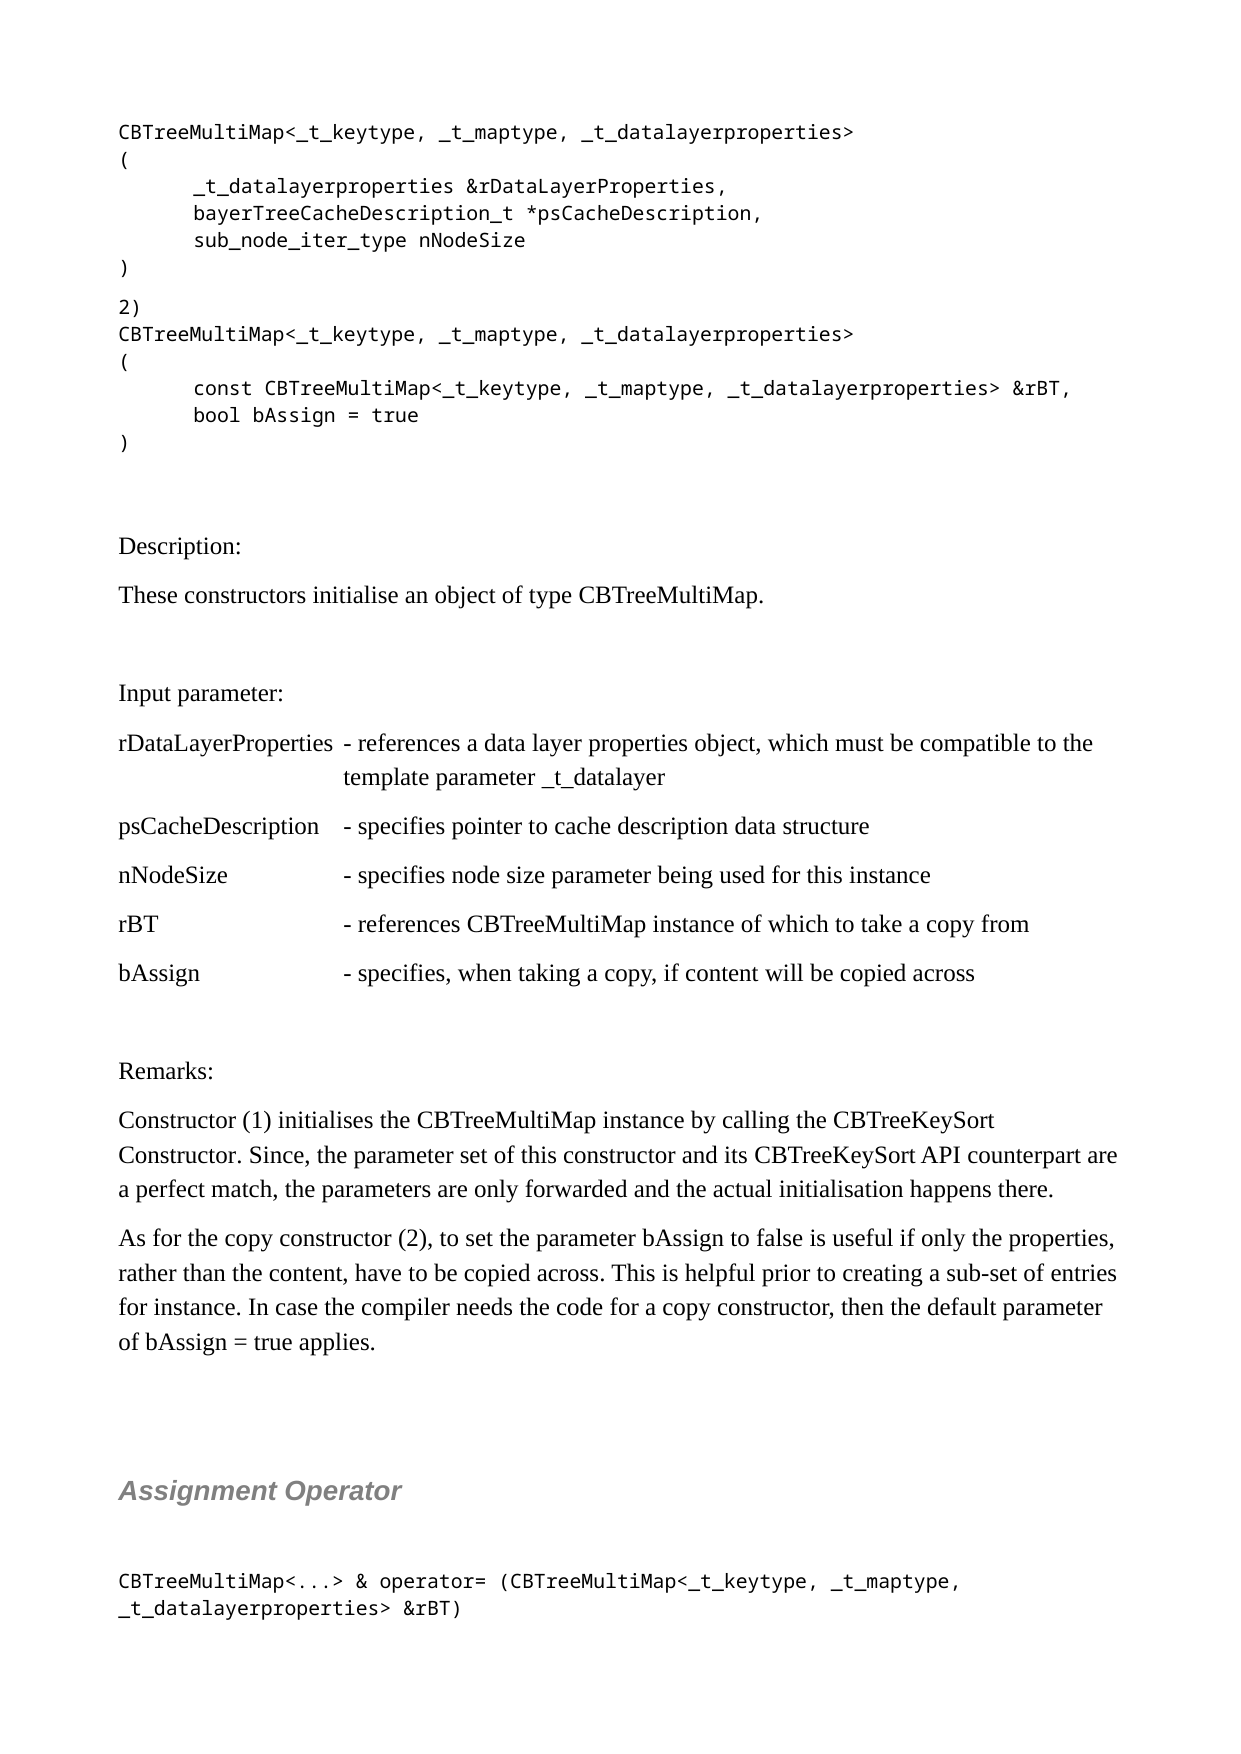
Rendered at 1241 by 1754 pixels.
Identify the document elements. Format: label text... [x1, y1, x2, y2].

text ( [118, 145, 1122, 172]
text Remarks: [118, 1056, 1122, 1085]
text CBTreeMultiMap<_t_keytype, _t_maptype, _t_datalayerproperties> [118, 118, 1122, 145]
text As for the copy constructor (2), to set the parameter bAssign to false is useful if only the properties, rather than the content, have to be copied across. This is helpful prior to creating a sub-set of entries for instance. In case the compiler needs the code for a copy constructor, then the default parameter of bAssign = true applies. [118, 1223, 1122, 1356]
text Input parameter: [118, 678, 1122, 707]
text _t_datalayerproperties &rDataLayerProperties, [118, 172, 1122, 199]
text sub_node_iter_type nNodeSize [118, 226, 1122, 253]
text const CBTreeMultiMap<_t_keytype, _t_maptype, _t_datalayerproperties> &rBT, [118, 374, 1122, 401]
text These constructors initialise an object of type CBTreeMultiMap. [118, 580, 1122, 609]
text rDataLayerProperties - references a data layer properties object, which must be compatible to the template parameter _t_datalayer [118, 728, 1122, 791]
text CBTreeMultiMap<...> & operator= (CBTreeMultiMap<_t_keytype, _t_maptype, _t_datalayerproperties> &rBT) [118, 1568, 1122, 1622]
text Constructor (1) initialises the CBTreeMultiMap instance by calling the CBTreeKeySort Constructor. Since, the parameter set of this constructor and its CBTreeKeySort API counterpart are a perfect match, the parameters are only forwarded and the actual initialisation happens there. [118, 1106, 1122, 1203]
text 2) [118, 293, 1122, 320]
text bool bAssign = true [118, 401, 1122, 428]
text bAssign - specifies, when taking a copy, if content will be copied across [118, 958, 1122, 987]
text bayerTreeCacheDescription_t *psCacheDescription, [118, 199, 1122, 226]
subtitle Assignment Operator [118, 1474, 1122, 1506]
text CBTreeMultiMap<_t_keytype, _t_maptype, _t_datalayerproperties> [118, 320, 1122, 347]
text rBT - references CBTreeMultiMap instance of which to take a copy from [118, 909, 1122, 938]
text ) [118, 253, 1122, 280]
text nNodeSize - specifies node size parameter being used for this instance [118, 860, 1122, 889]
text Description: [118, 531, 1122, 560]
text ( [118, 347, 1122, 374]
text psCacheDescription - specifies pointer to cache description data structure [118, 811, 1122, 840]
text ) [118, 428, 1122, 455]
